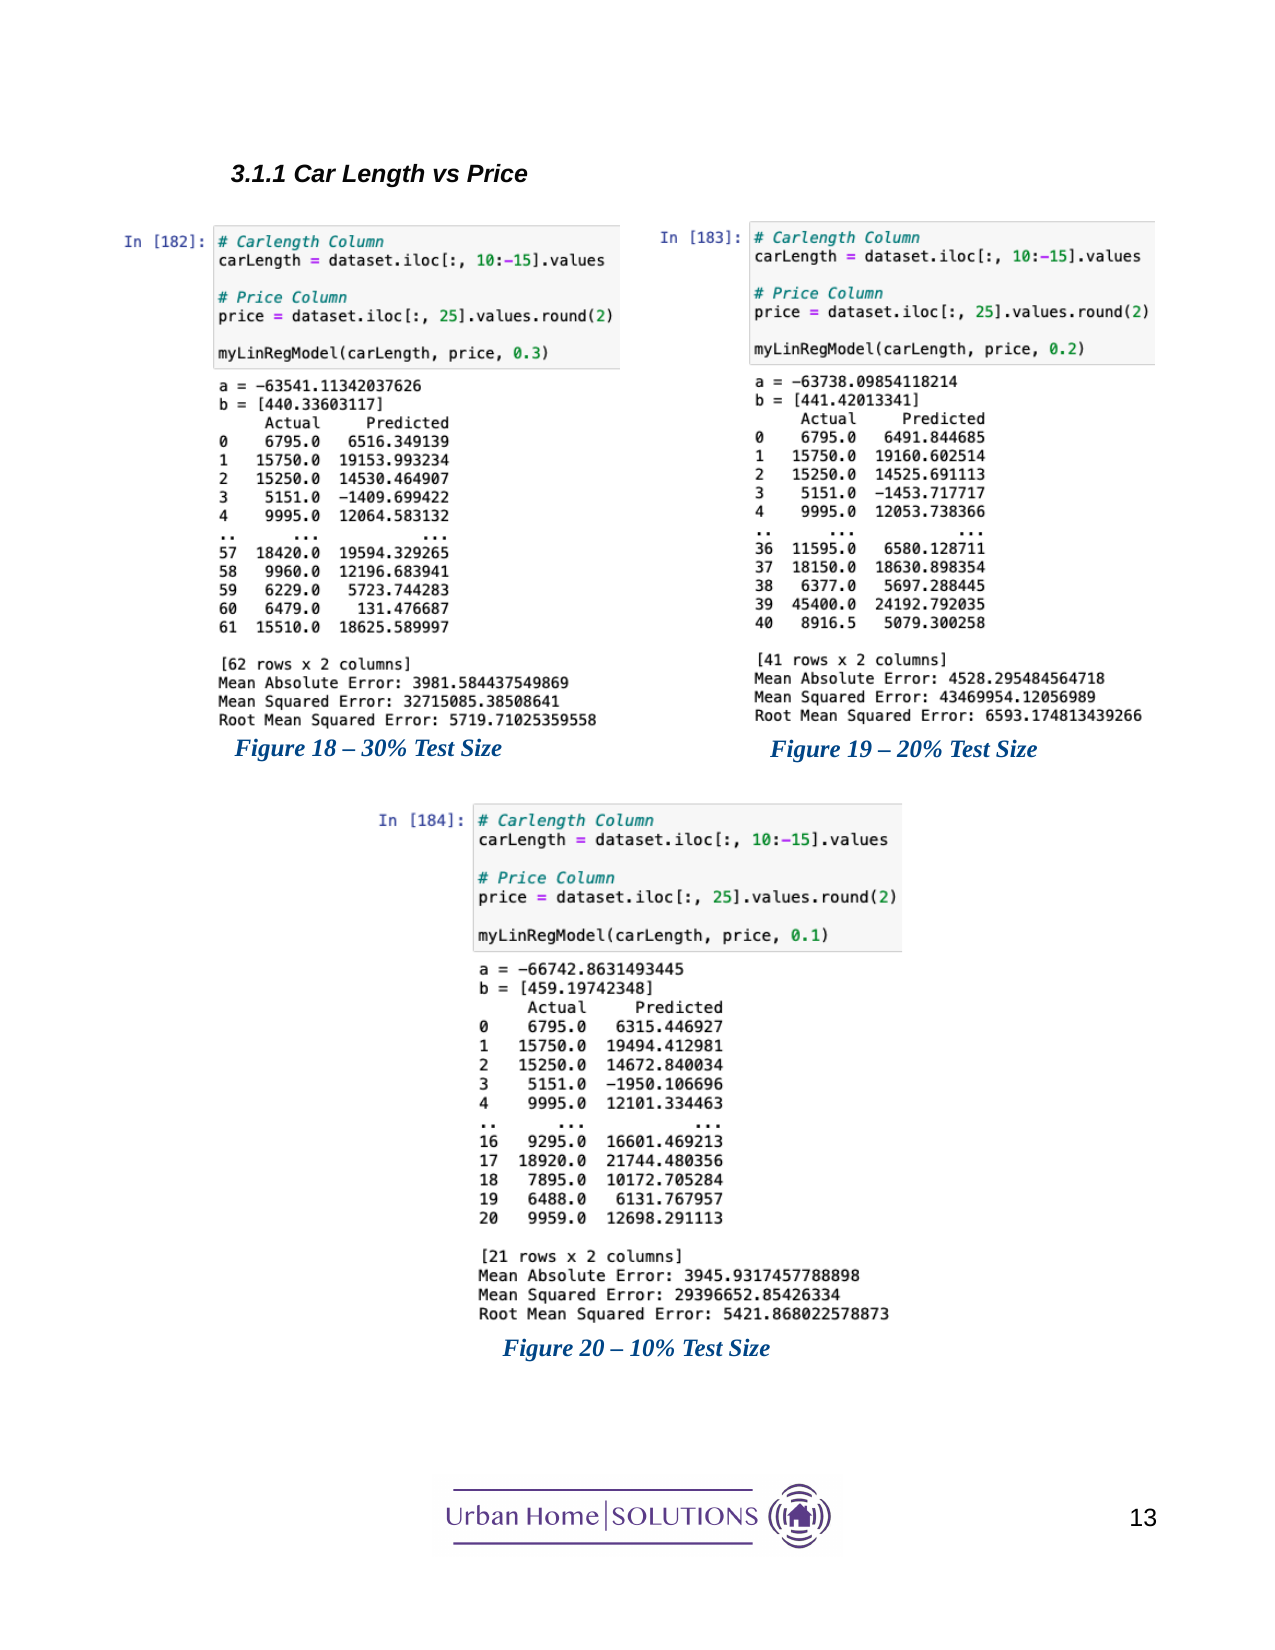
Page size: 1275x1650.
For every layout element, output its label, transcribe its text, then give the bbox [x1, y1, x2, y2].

text Figure 18 – 30% Test Size [119, 733, 620, 762]
text Figure 20 – 10% Test Size [373, 1333, 902, 1362]
picture [432, 1474, 844, 1557]
text Figure 19 – 20% Test Size [655, 734, 1155, 762]
picture [118, 222, 620, 733]
picture [372, 799, 903, 1333]
subtitle 3.1.1 Car Length vs Price [193, 159, 1157, 188]
picture [654, 219, 1155, 734]
